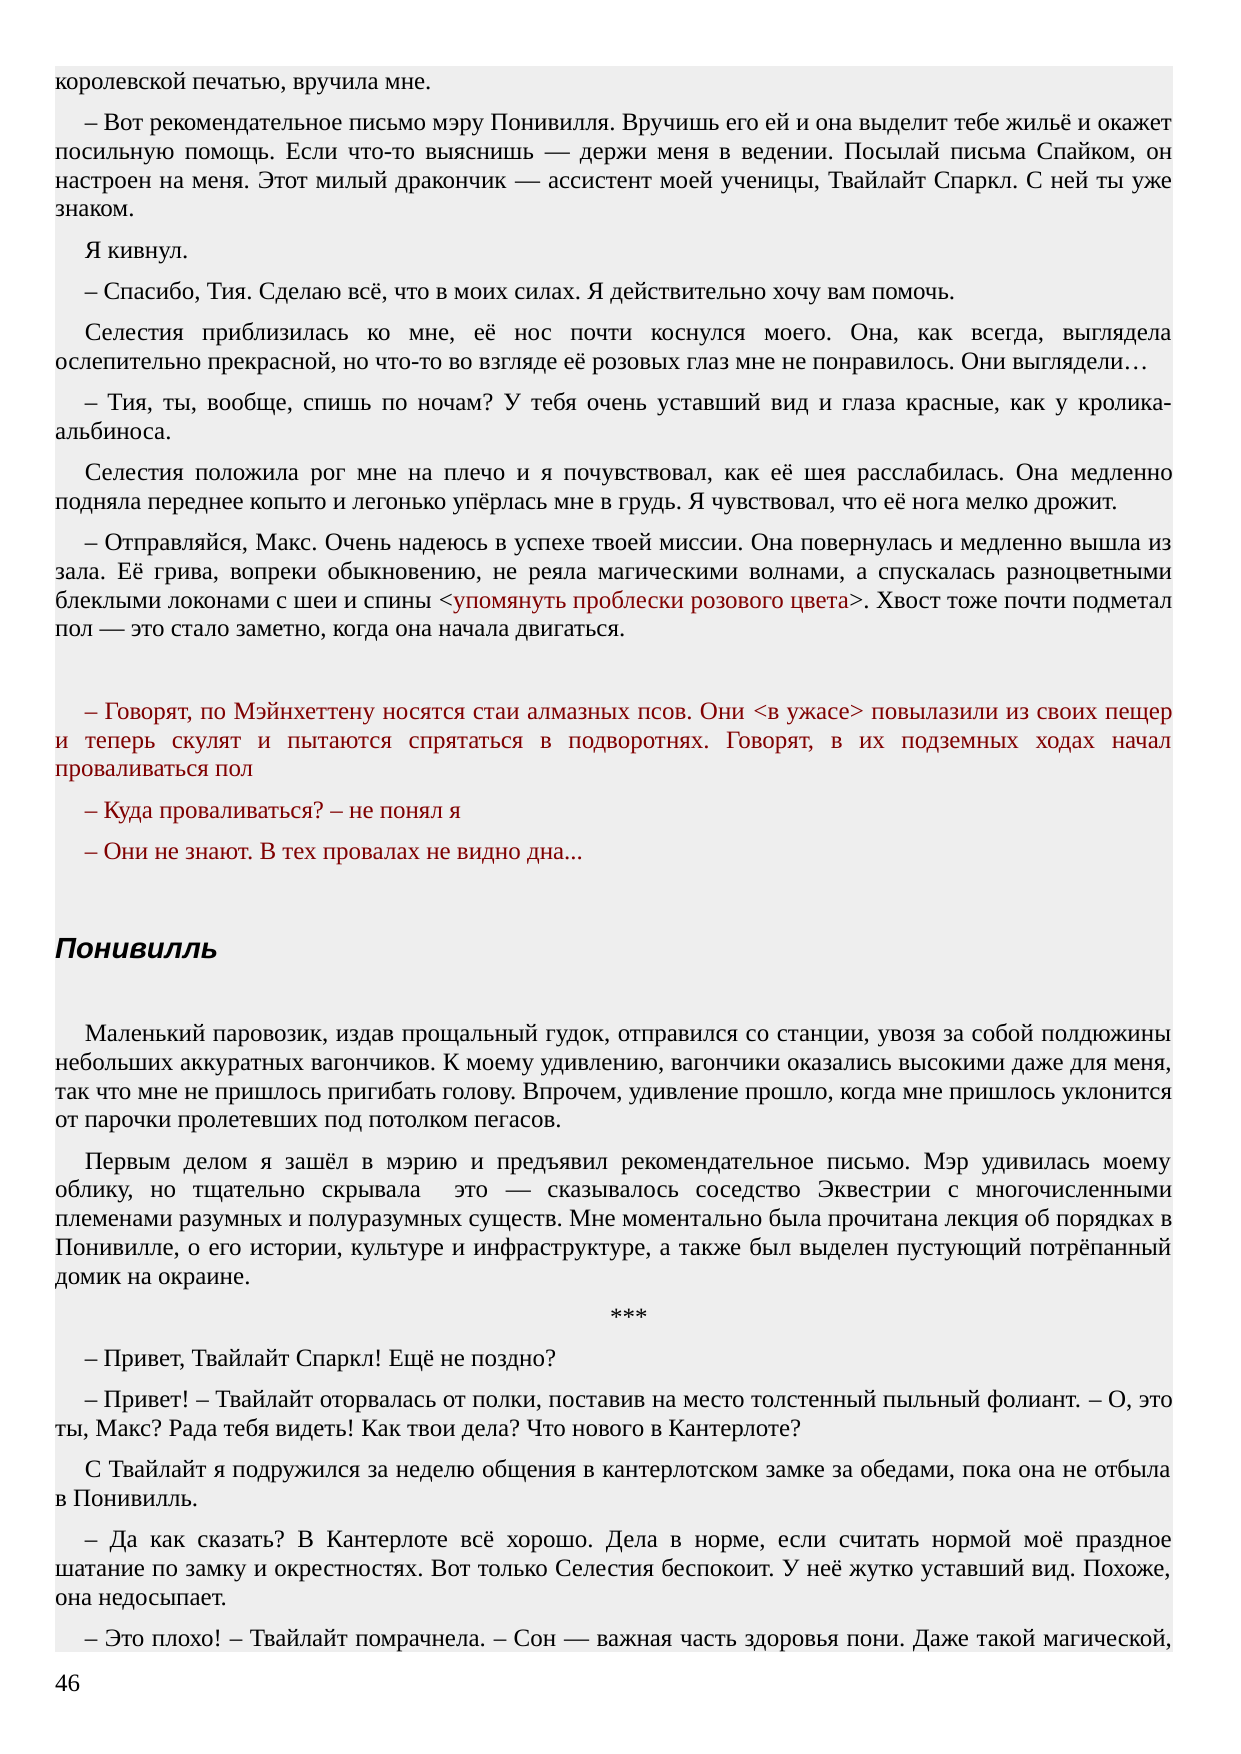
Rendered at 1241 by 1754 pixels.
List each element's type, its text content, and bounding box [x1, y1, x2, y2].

text – Отправляйся, Макс. Очень надеюсь в успехе твоей миссии. Она повернулась и медленно вышла из зала. Её грива, вопреки обыкновению, не реяла магическими волнами, а спускалась разноцветными блеклыми локонами с шеи и спины <упомянуть проблески розового цвета>. Хвост тоже почти подметал пол — это стало заметно, когда она начала двигаться. [55, 527, 1173, 642]
text – Вот рекомендательное письмо мэру Понивилля. Вручишь его ей и она выделит тебе жильё и окажет посильную помощь. Если что-то выяснишь — держи меня в ведении. Посылай письма Спайком, он настроен на меня. Этот милый дракончик — ассистент моей ученицы, Твайлайт Спаркл. С ней ты уже знаком. [55, 107, 1173, 222]
text королевской печатью, вручила мне. [55, 66, 1173, 95]
text – Говорят, по Мэйнхеттену носятся стаи алмазных псов. Они <в ужасе> повылазили из своих пещер и теперь скулят и пытаются спрятаться в подворотнях. Говорят, в их подземных ходах начал проваливаться пол [55, 696, 1173, 782]
text – Они не знают. В тех провалах не видно дна... [55, 836, 1173, 865]
text – Да как сказать? В Кантерлоте всё хорошо. Дела в норме, если считать нормой моё праздное шатание по замку и окрестностях. Вот только Селестия беспокоит. У неё жутко уставший вид. Похоже, она недосыпает. [55, 1524, 1173, 1611]
text Селестия приблизилась ко мне, её нос почти коснулся моего. Она, как всегда, выглядела ослепительно прекрасной, но что-то во взгляде её розовых глаз мне не понравилось. Они выглядели… [55, 317, 1173, 375]
text С Твайлайт я подружился за неделю общения в кантерлотском замке за обедами, пока она не отбыла в Понивилль. [55, 1454, 1173, 1512]
text Первым делом я зашёл в мэрию и предъявил рекомендательное письмо. Мэр удивилась моему облику, но тщательно скрывала это — сказывалось соседство Эквестрии с многочисленными племенами разумных и полуразумных существ. Мне моментально была прочитана лекция об порядках в Понивилле, о его истории, культуре и инфраструктуре, а также был выделен пустующий потрёпанный домик на окраине. [55, 1146, 1173, 1289]
text – Привет, Твайлайт Спаркл! Ещё не поздно? [55, 1343, 1173, 1372]
text – Спасибо, Тия. Сделаю всё, что в моих силах. Я действительно хочу вам помочь. [55, 276, 1173, 305]
text – Привет! – Твайлайт оторвалась от полки, поставив на место толстенный пыльный фолиант. – О, это ты, Макс? Рада тебя видеть! Как твои дела? Что нового в Кантерлоте? [55, 1384, 1173, 1442]
subtitle Понивилль [55, 931, 1173, 964]
text Селестия положила рог мне на плечо и я почувствовал, как её шея расслабилась. Она медленно подняла переднее копыто и легонько упёрлась мне в грудь. Я чувствовал, что её нога мелко дрожит. [55, 457, 1173, 515]
text *** [55, 1302, 1173, 1331]
text – Это плохо! – Твайлайт помрачнела. – Сон — важная часть здоровья пони. Даже такой магической, [55, 1623, 1173, 1652]
text Маленький паровозик, издав прощальный гудок, отправился со станции, увозя за собой полдюжины небольших аккуратных вагончиков. К моему удивлению, вагончики оказались высокими даже для меня, так что мне не пришлось пригибать голову. Впрочем, удивление прошло, когда мне пришлось уклонится от парочки пролетевших под потолком пегасов. [55, 1018, 1173, 1133]
text – Куда проваливаться? – не понял я [55, 795, 1173, 823]
text Я кивнул. [55, 235, 1173, 263]
text – Тия, ты, вообще, спишь по ночам? У тебя очень уставший вид и глаза красные, как у кролика-альбиноса. [55, 387, 1173, 445]
